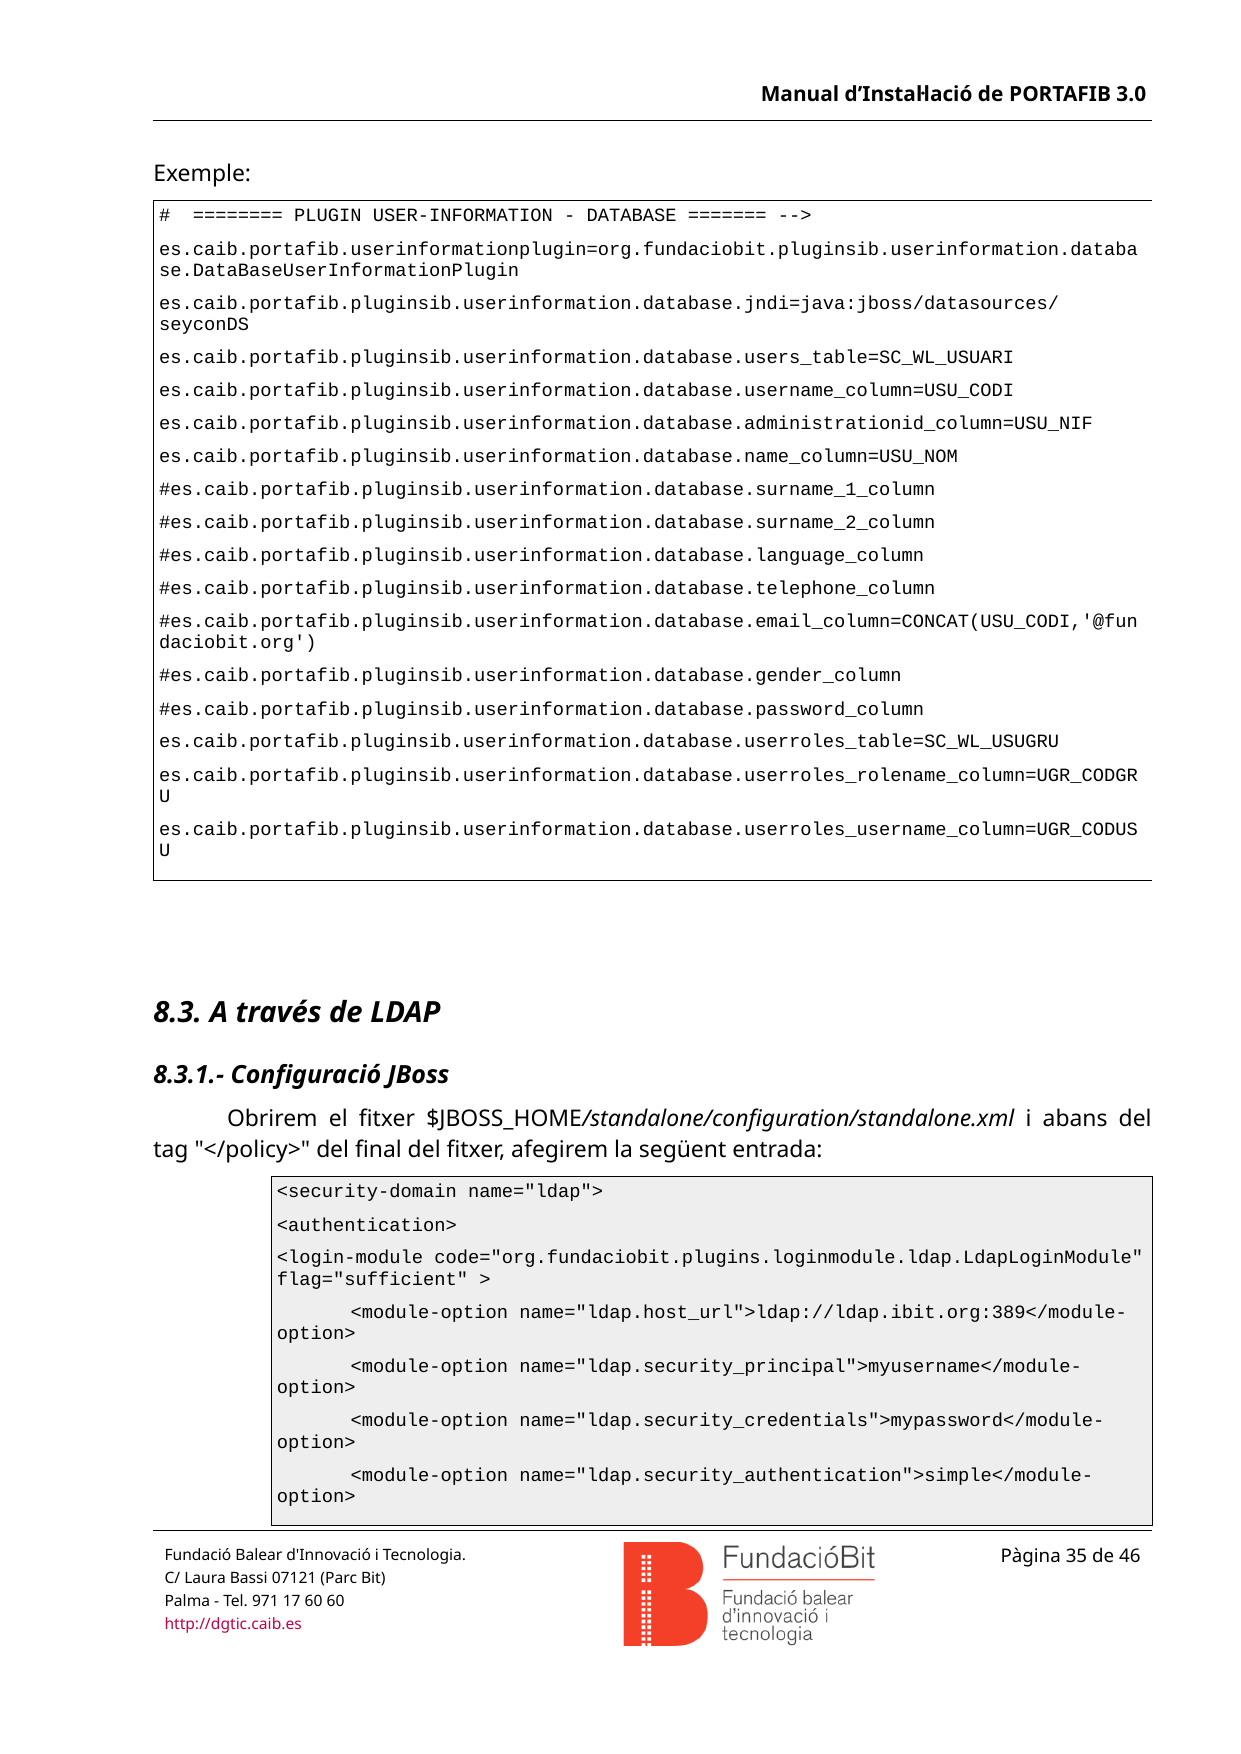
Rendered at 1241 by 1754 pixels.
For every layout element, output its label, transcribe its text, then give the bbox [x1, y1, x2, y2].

subtitle A través de LDAP [153, 992, 1152, 1031]
table_header <security-domain name="ldap"> <authentication> <login-module code="org.fundaciobit.plugins.loginmodule.ldap.LdapLoginModule" flag="sufficient" > <module-option name="ldap.host_url">ldap://ldap.ibit.org:389</module-option> <module-option name="ldap.security_principal">myusername</module-option> <module-option name="ldap.security_credentials">mypassword</module-option> <module-option name="ldap.security_authentication">simple</module-option> [272, 1177, 1152, 1525]
table_header # ======== PLUGIN USER-INFORMATION - DATABASE ======= --> es.caib.portafib.userinformationplugin=org.fundaciobit.pluginsib.userinformation.database.DataBaseUserInformationPlugin es.caib.portafib.pluginsib.userinformation.database.jndi=java:jboss/datasources/seyconDS es.caib.portafib.pluginsib.userinformation.database.users_table=SC_WL_USUARI es.caib.portafib.pluginsib.userinformation.database.username_column=USU_CODI es.caib.portafib.pluginsib.userinformation.database.administrationid_column=USU_NIF es.caib.portafib.pluginsib.userinformation.database.name_column=USU_NOM #es.caib.portafib.pluginsib.userinformation.database.surname_1_column #es.caib.portafib.pluginsib.userinformation.database.surname_2_column #es.caib.portafib.pluginsib.userinformation.database.language_column #es.caib.portafib.pluginsib.userinformation.database.telephone_column #es.caib.portafib.pluginsib.userinformation.database.email_column=CONCAT(USU_CODI,'@fundaciobit.org') #es.caib.portafib.pluginsib.userinformation.database.gender_column #es.caib.portafib.pluginsib.userinformation.database.password_column es.caib.portafib.pluginsib.userinformation.database.userroles_table=SC_WL_USUGRU es.caib.portafib.pluginsib.userinformation.database.userroles_rolename_column=UGR_CODGRU es.caib.portafib.pluginsib.userinformation.database.userroles_username_column=UGR_CODUSU [154, 201, 1152, 879]
text Exemple: [153, 156, 1152, 188]
text Obrirem el fitxer $JBOSS_HOME/standalone/configuration/standalone.xml i abans del tag "</policy>" del final del fitxer, afegirem la següent entrada: [153, 1102, 1152, 1165]
subtitle Configuració JBoss [153, 1056, 1152, 1090]
picture [623, 1542, 875, 1646]
